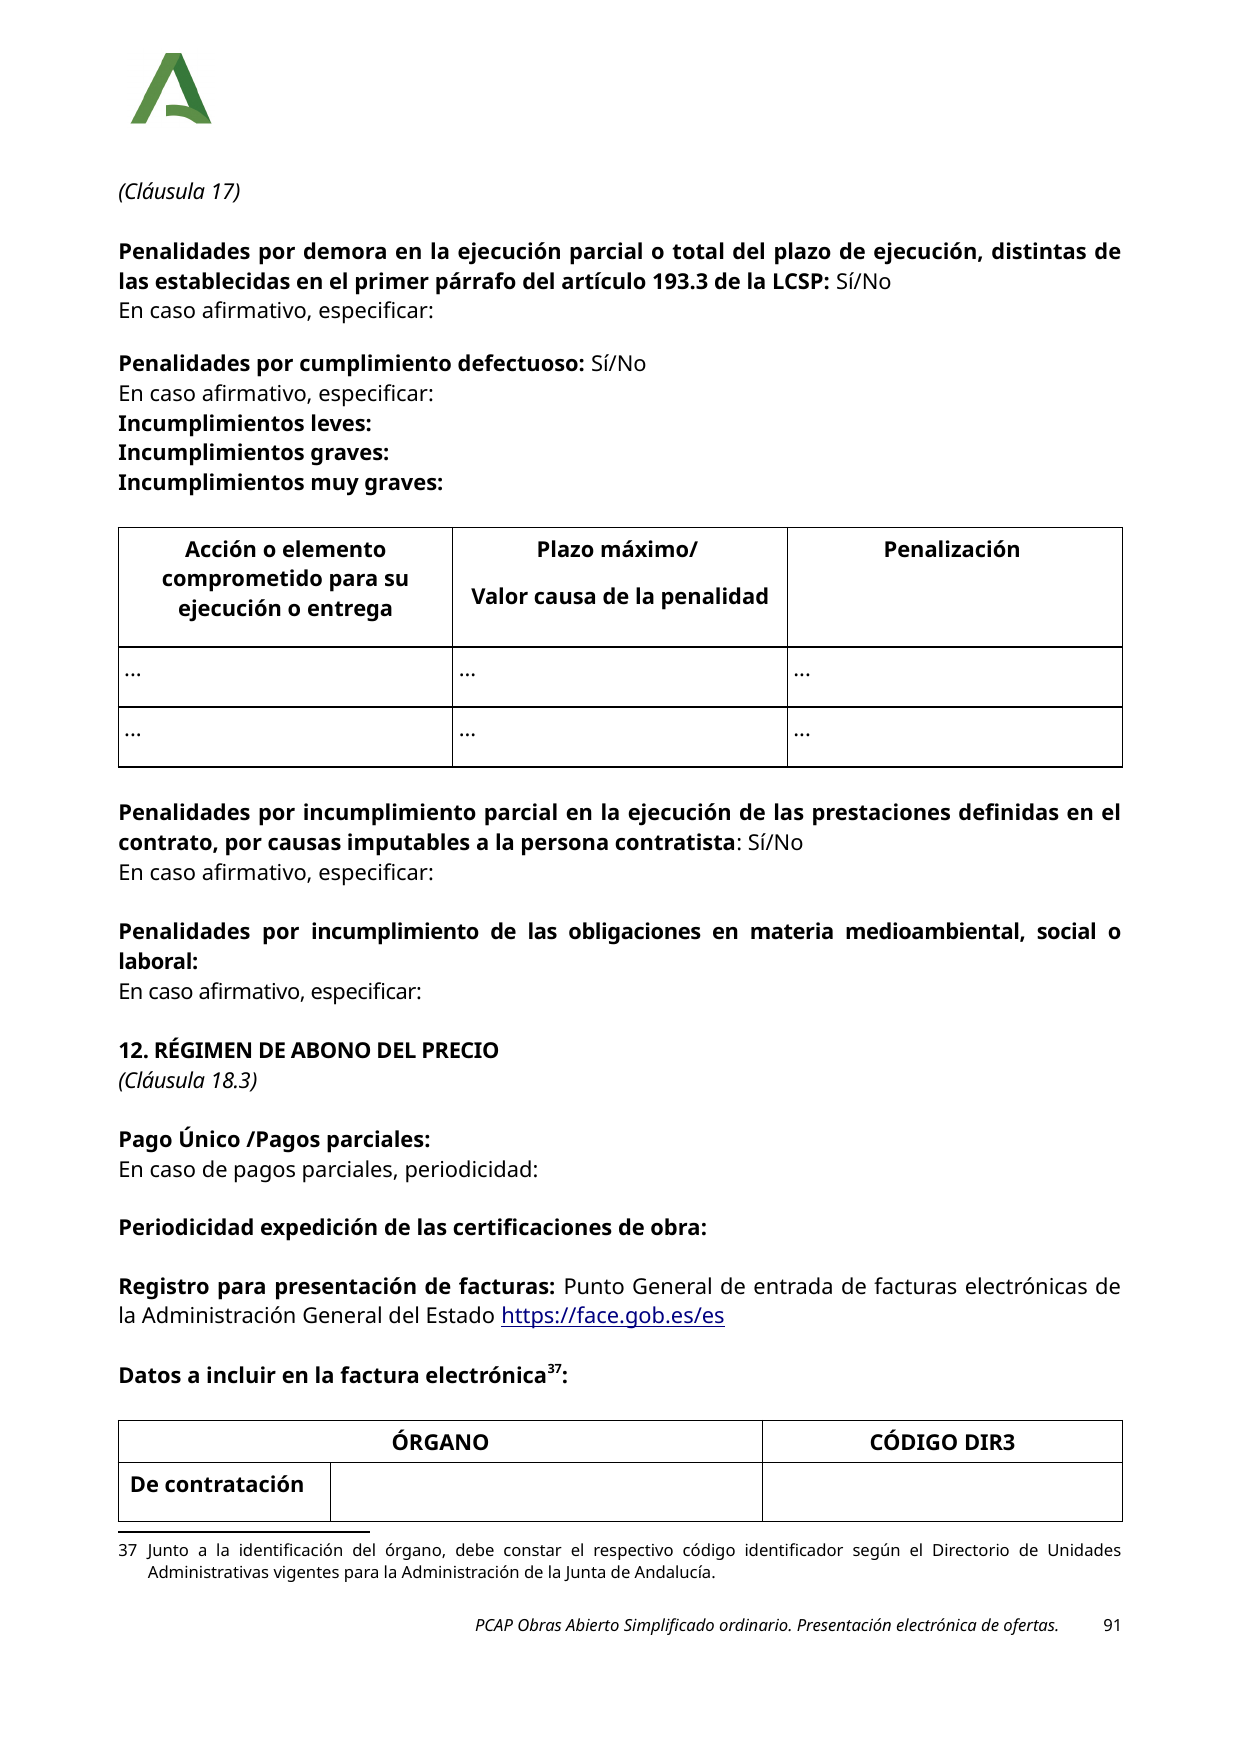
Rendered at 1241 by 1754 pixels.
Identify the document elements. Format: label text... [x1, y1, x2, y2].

table_cell ... [119, 708, 452, 766]
text En caso afirmativo, especificar: [118, 378, 1122, 408]
table_header ÓRGANO [119, 1421, 762, 1462]
table_cell [331, 1463, 762, 1521]
text Penalidades por demora en la ejecución parcial o total del plazo de ejecución, distintas de las establecidas en el primer párrafo del artículo 193.3 de la LCSP: Sí/No [118, 236, 1122, 296]
text Penalidades por incumplimiento parcial en la ejecución de las prestaciones definidas en el contrato, por causas imputables a la persona contratista: Sí/No [118, 797, 1122, 857]
text En caso de pagos parciales, periodicidad: [118, 1154, 1122, 1183]
text En caso afirmativo, especificar: [118, 857, 1122, 887]
text Incumplimientos leves: [118, 408, 1122, 437]
table_header CÓDIGO DIR3 [763, 1421, 1122, 1462]
table_cell ... [788, 648, 1122, 706]
text Penalidades por incumplimiento de las obligaciones en materia medioambiental, social o laboral: [118, 916, 1122, 976]
table_header Penalización [788, 528, 1122, 646]
text Penalidades por cumplimiento defectuoso: Sí/No [118, 348, 1122, 378]
table_header Plazo máximo/ Valor causa de la penalidad [453, 528, 787, 646]
table_cell ... [453, 708, 787, 766]
text Registro para presentación de facturas: Punto General de entrada de facturas electrónicas de la Administración General del Estado https://face.gob.es/es [118, 1271, 1122, 1330]
text (Cláusula 18.3) [118, 1065, 1122, 1095]
table_cell De contratación [119, 1463, 330, 1521]
picture [127, 48, 216, 128]
table_cell [763, 1463, 1122, 1521]
table_cell ... [453, 648, 787, 706]
text (Cláusula 17) [118, 176, 1122, 206]
table_cell ... [119, 648, 452, 706]
table_cell ... [788, 708, 1122, 766]
text Datos a incluir en la factura electrónica: [118, 1360, 1122, 1390]
text 12. RÉGIMEN DE ABONO DEL PRECIO [118, 1036, 1122, 1065]
text Incumplimientos muy graves: [118, 467, 1122, 497]
text En caso afirmativo, especificar: [118, 296, 1122, 325]
text Junto a la identificación del órgano, debe constar el respectivo código identificador según el Directorio de Unidades Administrativas vigentes para la Administración de la Junta de Andalucía. [118, 1538, 1122, 1584]
table_header Acción o elemento comprometido para su ejecución o entrega [119, 528, 452, 646]
text En caso afirmativo, especificar: [118, 976, 1122, 1006]
text Incumplimientos graves: [118, 437, 1122, 467]
text Pago Único /Pagos parciales: [118, 1124, 1122, 1154]
text Periodicidad expedición de las certificaciones de obra: [118, 1212, 1122, 1242]
